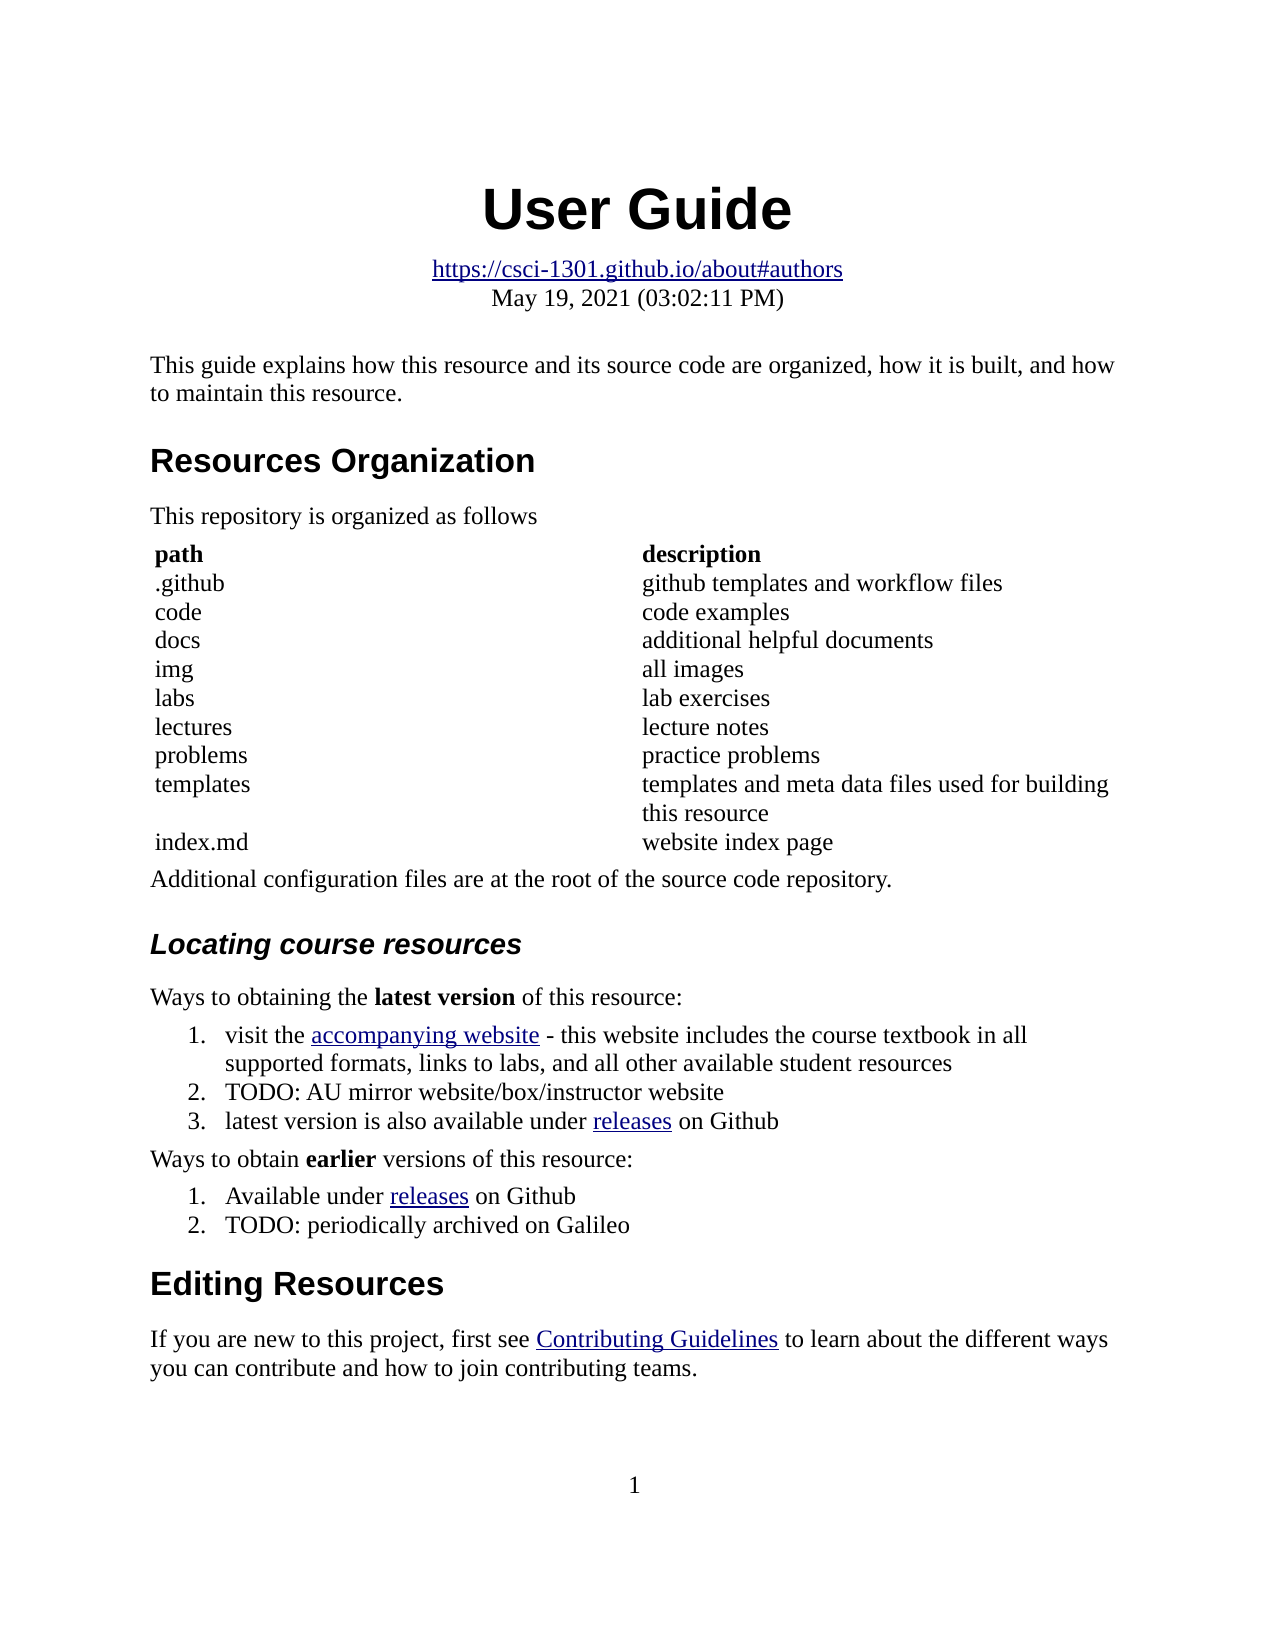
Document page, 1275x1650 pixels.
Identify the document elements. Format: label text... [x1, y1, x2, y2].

table_cell index.md [150, 827, 637, 855]
table_cell practice problems [638, 740, 1125, 769]
table_cell lecture notes [638, 712, 1125, 740]
table_cell templates [150, 769, 637, 827]
text Additional configuration files are at the root of the source code repository. [150, 864, 1125, 893]
table_cell labs [150, 683, 637, 712]
text If you are new to this project, first see Contributing Guidelines to learn about the different ways you can contribute and how to join contributing teams. [150, 1324, 1125, 1381]
table_cell all images [638, 654, 1125, 683]
list Available under releases on Github [187, 1181, 1125, 1210]
table_cell github templates and workflow files [638, 568, 1125, 597]
list TODO: periodically archived on Galileo [187, 1210, 1125, 1239]
text This repository is organized as follows [150, 501, 1125, 530]
list visit the accompanying website - this website includes the course textbook in all supported formats, links to labs, and all other available student resources [187, 1020, 1125, 1077]
list latest version is also available under releases on Github [187, 1106, 1125, 1135]
table_cell lab exercises [638, 683, 1125, 712]
table_header path [150, 539, 637, 568]
table_cell docs [150, 625, 637, 654]
text Ways to obtaining the latest version of this resource: [150, 982, 1125, 1011]
text May 19, 2021 (03:02:11 PM) [150, 283, 1125, 312]
list TODO: AU mirror website/box/instructor website [187, 1077, 1125, 1106]
text Ways to obtain earlier versions of this resource: [150, 1144, 1125, 1172]
table_cell .github [150, 568, 637, 597]
subtitle Editing Resources [150, 1264, 1125, 1302]
table_cell problems [150, 740, 637, 769]
table_cell lectures [150, 712, 637, 740]
text This guide explains how this resource and its source code are organized, how it is built, and how to maintain this resource. [150, 350, 1125, 407]
table_cell code examples [638, 597, 1125, 625]
table_cell code [150, 597, 637, 625]
title User Guide [150, 175, 1125, 242]
table_cell website index page [638, 827, 1125, 855]
table_header description [638, 539, 1125, 568]
subtitle Resources Organization [150, 441, 1125, 480]
table_cell additional helpful documents [638, 625, 1125, 654]
table_cell templates and meta data files used for building this resource [638, 769, 1125, 827]
subtitle Locating course resources [150, 927, 1125, 961]
text https://csci-1301.github.io/about#authors [150, 254, 1125, 283]
table_cell img [150, 654, 637, 683]
